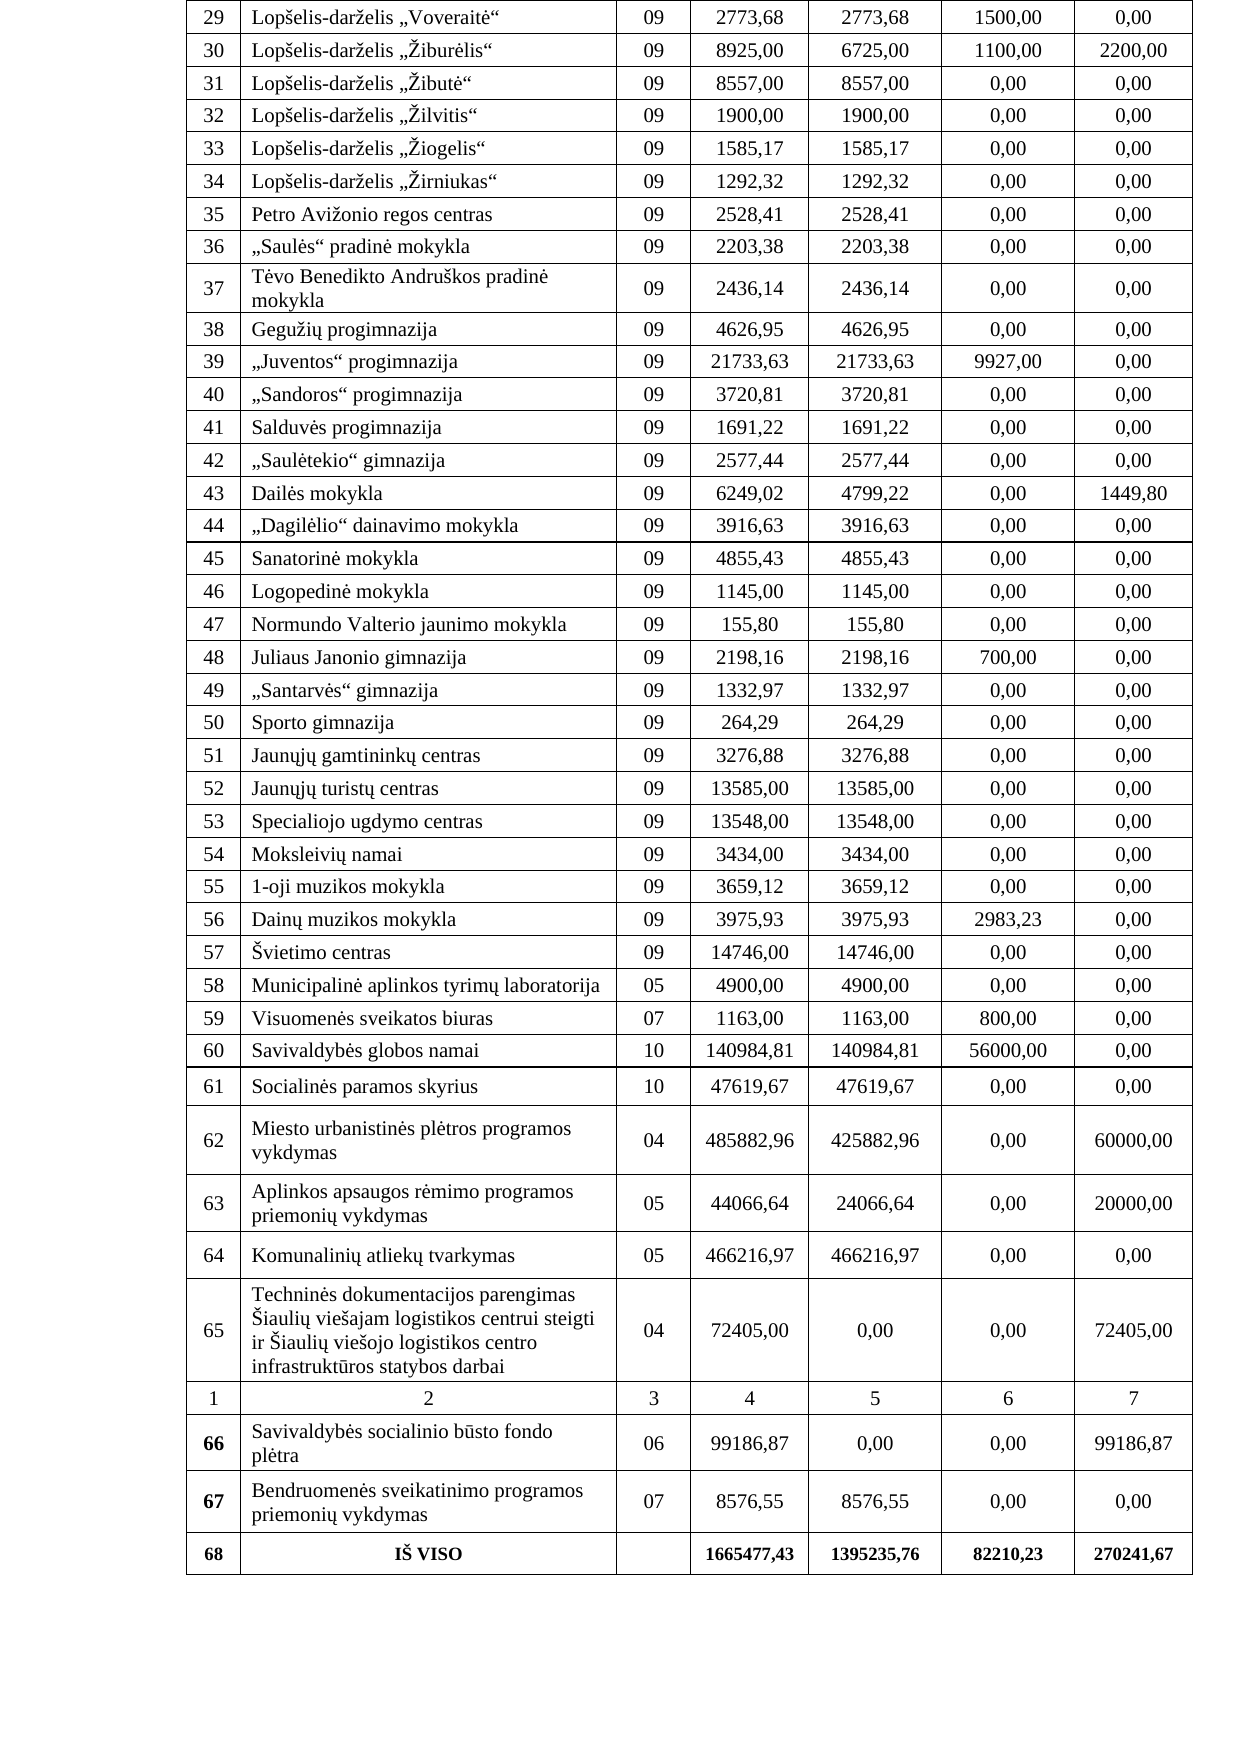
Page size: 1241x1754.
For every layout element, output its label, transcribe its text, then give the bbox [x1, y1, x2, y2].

table_cell 0,00 [942, 674, 1074, 705]
table_cell 63 [187, 1175, 240, 1231]
table_cell 09 [617, 641, 690, 673]
table_cell 2436,14 [691, 264, 808, 312]
table_cell Specialiojo ugdymo centras [241, 805, 616, 837]
table_cell 0,00 [1075, 1068, 1192, 1105]
table_cell 0,00 [1075, 903, 1192, 935]
table_cell 10 [617, 1035, 690, 1066]
table_cell 09 [617, 264, 690, 312]
table_cell 0,00 [942, 1471, 1074, 1532]
table_cell 2 [241, 1382, 616, 1414]
table_cell 09 [617, 67, 690, 98]
table_cell 3276,88 [691, 739, 808, 771]
table_cell 4626,95 [809, 313, 941, 344]
table_cell 140984,81 [809, 1035, 941, 1066]
table_cell 0,00 [942, 411, 1074, 443]
table_cell 09 [617, 608, 690, 640]
table_cell 0,00 [1075, 510, 1192, 541]
table_cell 09 [617, 739, 690, 771]
table_cell 60 [187, 1035, 240, 1066]
table_cell 05 [617, 1175, 690, 1231]
table_cell 0,00 [1075, 100, 1192, 131]
table_cell 57 [187, 936, 240, 968]
table_cell 0,00 [809, 1279, 941, 1381]
table_cell 09 [617, 444, 690, 476]
table_cell 2577,44 [691, 444, 808, 476]
table_cell 0,00 [942, 838, 1074, 869]
table_cell 4626,95 [691, 313, 808, 344]
table_cell 41 [187, 411, 240, 443]
table_cell 8557,00 [809, 67, 941, 98]
table_cell 425882,96 [809, 1106, 941, 1174]
table_cell 0,00 [942, 444, 1074, 476]
table_cell 32 [187, 100, 240, 131]
table_cell Logopedinė mokykla [241, 575, 616, 607]
table_cell 72405,00 [691, 1279, 808, 1381]
table_cell 264,29 [809, 706, 941, 738]
table_cell 0,00 [942, 378, 1074, 410]
table_cell 64 [187, 1232, 240, 1277]
table_cell 47619,67 [809, 1068, 941, 1105]
table_cell 270241,67 [1075, 1533, 1192, 1574]
table_cell 47619,67 [691, 1068, 808, 1105]
table_cell 0,00 [1075, 674, 1192, 705]
table_cell „Santarvės“ gimnazija [241, 674, 616, 705]
table_cell 0,00 [942, 772, 1074, 804]
table_cell 8576,55 [691, 1471, 808, 1532]
table_cell 5 [809, 1382, 941, 1414]
table_cell 0,00 [1075, 543, 1192, 574]
table_cell 8925,00 [691, 34, 808, 66]
table_cell 59 [187, 1002, 240, 1033]
table_cell 466216,97 [691, 1232, 808, 1277]
table_cell 0,00 [942, 165, 1074, 197]
table_cell 29 [187, 1, 240, 33]
table_cell 0,00 [1075, 641, 1192, 673]
table_cell 2198,16 [809, 641, 941, 673]
table_cell 21733,63 [691, 346, 808, 377]
table_cell 07 [617, 1471, 690, 1532]
table_cell Dainų muzikos mokykla [241, 903, 616, 935]
table_cell 485882,96 [691, 1106, 808, 1174]
table_cell 47 [187, 608, 240, 640]
table_cell 0,00 [1075, 231, 1192, 262]
table_cell 38 [187, 313, 240, 344]
table_cell 24066,64 [809, 1175, 941, 1231]
table_cell Miesto urbanistinės plėtros programos vykdymas [241, 1106, 616, 1174]
table_cell 0,00 [1075, 805, 1192, 837]
table_cell 09 [617, 543, 690, 574]
table_cell 4855,43 [691, 543, 808, 574]
table_cell Tėvo Benedikto Andruškos pradinė mokykla [241, 264, 616, 312]
table_cell 48 [187, 641, 240, 673]
table_cell Jaunųjų gamtininkų centras [241, 739, 616, 771]
table_cell 0,00 [942, 1279, 1074, 1381]
table_cell 0,00 [1075, 1232, 1192, 1277]
table_cell 68 [187, 1533, 240, 1574]
table_cell 4 [691, 1382, 808, 1414]
table_cell 43 [187, 477, 240, 508]
table_cell 09 [617, 871, 690, 902]
table_cell 0,00 [942, 264, 1074, 312]
table_cell „Dagilėlio“ dainavimo mokykla [241, 510, 616, 541]
table_cell 55 [187, 871, 240, 902]
table_cell 13585,00 [691, 772, 808, 804]
table_cell 10 [617, 1068, 690, 1105]
table_cell 07 [617, 1002, 690, 1033]
table_cell 0,00 [942, 313, 1074, 344]
table_cell 6 [942, 1382, 1074, 1414]
table_cell Salduvės progimnazija [241, 411, 616, 443]
table_cell 4900,00 [691, 969, 808, 1001]
table_cell 9927,00 [942, 346, 1074, 377]
table_cell 34 [187, 165, 240, 197]
table_cell „Saulės“ pradinė mokykla [241, 231, 616, 262]
table_cell 8576,55 [809, 1471, 941, 1532]
table_cell 49 [187, 674, 240, 705]
table_cell 37 [187, 264, 240, 312]
table_cell 0,00 [942, 132, 1074, 164]
table_cell 0,00 [942, 706, 1074, 738]
table_cell 0,00 [942, 543, 1074, 574]
table_cell 0,00 [1075, 444, 1192, 476]
table_cell 21733,63 [809, 346, 941, 377]
table_cell 3659,12 [809, 871, 941, 902]
table_cell 1163,00 [809, 1002, 941, 1033]
table_cell 40 [187, 378, 240, 410]
table_cell 09 [617, 903, 690, 935]
table_cell 0,00 [942, 477, 1074, 508]
table_cell 09 [617, 132, 690, 164]
table_cell 72405,00 [1075, 1279, 1192, 1381]
table_cell 1145,00 [809, 575, 941, 607]
table_cell 1332,97 [809, 674, 941, 705]
table_cell 04 [617, 1279, 690, 1381]
table_cell 3434,00 [809, 838, 941, 869]
table_cell 09 [617, 838, 690, 869]
table_cell Lopšelis-darželis „Žiburėlis“ [241, 34, 616, 66]
table_cell 52 [187, 772, 240, 804]
table_cell 31 [187, 67, 240, 98]
table_cell „Saulėtekio“ gimnazija [241, 444, 616, 476]
table_cell 0,00 [1075, 1, 1192, 33]
table_cell 0,00 [942, 100, 1074, 131]
table_cell Sporto gimnazija [241, 706, 616, 738]
table_cell 06 [617, 1415, 690, 1470]
table_cell 6249,02 [691, 477, 808, 508]
table_cell 8557,00 [691, 67, 808, 98]
table_cell 58 [187, 969, 240, 1001]
table_cell 2200,00 [1075, 34, 1192, 66]
table_cell 1-oji muzikos mokykla [241, 871, 616, 902]
table_cell 0,00 [942, 67, 1074, 98]
table_cell 66 [187, 1415, 240, 1470]
table_cell 1500,00 [942, 1, 1074, 33]
table_cell 0,00 [942, 1175, 1074, 1231]
table_cell 1292,32 [809, 165, 941, 197]
table_cell 2983,23 [942, 903, 1074, 935]
table_cell 1292,32 [691, 165, 808, 197]
table_cell 53 [187, 805, 240, 837]
table_cell 1900,00 [809, 100, 941, 131]
table_cell 51 [187, 739, 240, 771]
table_cell 09 [617, 165, 690, 197]
table_cell „Juventos“ progimnazija [241, 346, 616, 377]
table_cell 14746,00 [691, 936, 808, 968]
table_cell 2203,38 [809, 231, 941, 262]
table_cell 264,29 [691, 706, 808, 738]
table_cell 09 [617, 411, 690, 443]
table_cell 44066,64 [691, 1175, 808, 1231]
table_cell 0,00 [1075, 838, 1192, 869]
table_cell 0,00 [1075, 313, 1192, 344]
table_cell 3720,81 [691, 378, 808, 410]
table_cell 09 [617, 510, 690, 541]
table_cell 2436,14 [809, 264, 941, 312]
table_cell 3975,93 [691, 903, 808, 935]
table_cell Socialinės paramos skyrius [241, 1068, 616, 1105]
table_cell 1 [187, 1382, 240, 1414]
table_cell 0,00 [942, 198, 1074, 230]
table_cell 3276,88 [809, 739, 941, 771]
table_cell 0,00 [942, 936, 1074, 968]
table_cell 99186,87 [1075, 1415, 1192, 1470]
table_cell 3 [617, 1382, 690, 1414]
table_cell IŠ VISO [241, 1533, 616, 1574]
table_cell 13548,00 [691, 805, 808, 837]
table_cell 0,00 [1075, 969, 1192, 1001]
table_cell 04 [617, 1106, 690, 1174]
table_cell 0,00 [1075, 608, 1192, 640]
table_cell 20000,00 [1075, 1175, 1192, 1231]
table_cell 0,00 [942, 575, 1074, 607]
table_cell 1332,97 [691, 674, 808, 705]
table_cell 09 [617, 34, 690, 66]
table_cell 466216,97 [809, 1232, 941, 1277]
table_cell 13585,00 [809, 772, 941, 804]
table_cell Lopšelis-darželis „Žibutė“ [241, 67, 616, 98]
table_cell 1585,17 [691, 132, 808, 164]
table_cell 09 [617, 198, 690, 230]
table_cell 09 [617, 706, 690, 738]
table_cell 0,00 [1075, 378, 1192, 410]
table_cell 1163,00 [691, 1002, 808, 1033]
table_cell 800,00 [942, 1002, 1074, 1033]
table_cell 4799,22 [809, 477, 941, 508]
table_cell Dailės mokykla [241, 477, 616, 508]
table_cell 0,00 [1075, 264, 1192, 312]
table_cell 0,00 [1075, 1035, 1192, 1066]
table_cell 0,00 [942, 608, 1074, 640]
table_cell 0,00 [1075, 772, 1192, 804]
table_cell 09 [617, 378, 690, 410]
table_cell 42 [187, 444, 240, 476]
table_cell 30 [187, 34, 240, 66]
table_cell 2773,68 [691, 1, 808, 33]
table_cell 155,80 [809, 608, 941, 640]
table_cell 1691,22 [691, 411, 808, 443]
table_cell 0,00 [1075, 132, 1192, 164]
table_cell 2773,68 [809, 1, 941, 33]
table_cell 0,00 [1075, 411, 1192, 443]
table_cell 1100,00 [942, 34, 1074, 66]
table_cell 46 [187, 575, 240, 607]
table_cell 0,00 [942, 1232, 1074, 1277]
table_cell 09 [617, 313, 690, 344]
table_cell Švietimo centras [241, 936, 616, 968]
table_cell 2528,41 [809, 198, 941, 230]
table_cell 0,00 [1075, 346, 1192, 377]
table_cell Lopšelis-darželis „Žiogelis“ [241, 132, 616, 164]
table_cell 65 [187, 1279, 240, 1381]
table_cell 39 [187, 346, 240, 377]
table_cell Sanatorinė mokykla [241, 543, 616, 574]
table_cell 3916,63 [809, 510, 941, 541]
table_cell 2198,16 [691, 641, 808, 673]
table_cell 0,00 [942, 231, 1074, 262]
table_cell Komunalinių atliekų tvarkymas [241, 1232, 616, 1277]
table_cell 09 [617, 936, 690, 968]
table_cell 09 [617, 346, 690, 377]
table_cell Visuomenės sveikatos biuras [241, 1002, 616, 1033]
table_cell Gegužių progimnazija [241, 313, 616, 344]
table_cell 3916,63 [691, 510, 808, 541]
table_cell 4900,00 [809, 969, 941, 1001]
table_cell 1665477,43 [691, 1533, 808, 1574]
table_cell Savivaldybės socialinio būsto fondo plėtra [241, 1415, 616, 1470]
table_cell 0,00 [1075, 1002, 1192, 1033]
table_cell 0,00 [809, 1415, 941, 1470]
table_cell 0,00 [1075, 198, 1192, 230]
table_cell 3720,81 [809, 378, 941, 410]
table_cell 2528,41 [691, 198, 808, 230]
table_cell 14746,00 [809, 936, 941, 968]
table_cell 99186,87 [691, 1415, 808, 1470]
table_cell 36 [187, 231, 240, 262]
table_cell 0,00 [1075, 1471, 1192, 1532]
table_cell 50 [187, 706, 240, 738]
table_cell 3659,12 [691, 871, 808, 902]
table_cell 155,80 [691, 608, 808, 640]
table_cell Lopšelis-darželis „Žilvitis“ [241, 100, 616, 131]
table_cell 0,00 [1075, 165, 1192, 197]
table_cell 33 [187, 132, 240, 164]
table_cell 44 [187, 510, 240, 541]
table_cell Petro Avižonio regos centras [241, 198, 616, 230]
table_cell 09 [617, 674, 690, 705]
table_cell 0,00 [1075, 706, 1192, 738]
table_cell 0,00 [1075, 67, 1192, 98]
table_cell 60000,00 [1075, 1106, 1192, 1174]
table_cell Lopšelis-darželis „Voveraitė“ [241, 1, 616, 33]
table_cell 1449,80 [1075, 477, 1192, 508]
table_cell 09 [617, 477, 690, 508]
table_cell Normundo Valterio jaunimo mokykla [241, 608, 616, 640]
table_cell 1395235,76 [809, 1533, 941, 1574]
table_cell 2577,44 [809, 444, 941, 476]
table_cell 09 [617, 805, 690, 837]
table_cell Bendruomenės sveikatinimo programos priemonių vykdymas [241, 1471, 616, 1532]
table_cell 09 [617, 772, 690, 804]
table_cell „Sandoros“ progimnazija [241, 378, 616, 410]
table_cell 0,00 [1075, 871, 1192, 902]
table_cell [617, 1533, 690, 1574]
table_cell 1145,00 [691, 575, 808, 607]
table_cell 0,00 [942, 739, 1074, 771]
table_cell 7 [1075, 1382, 1192, 1414]
table_cell 0,00 [942, 1068, 1074, 1105]
table_cell 2203,38 [691, 231, 808, 262]
table_cell 4855,43 [809, 543, 941, 574]
table_cell 35 [187, 198, 240, 230]
table_cell 3975,93 [809, 903, 941, 935]
table_cell 0,00 [942, 969, 1074, 1001]
table_cell Jaunųjų turistų centras [241, 772, 616, 804]
table_cell 1900,00 [691, 100, 808, 131]
table_cell 09 [617, 231, 690, 262]
table_cell Aplinkos apsaugos rėmimo programos priemonių vykdymas [241, 1175, 616, 1231]
table_cell 05 [617, 1232, 690, 1277]
table_cell 140984,81 [691, 1035, 808, 1066]
table_cell 56000,00 [942, 1035, 1074, 1066]
table_cell 45 [187, 543, 240, 574]
table_cell Savivaldybės globos namai [241, 1035, 616, 1066]
table_cell 05 [617, 969, 690, 1001]
table_cell Moksleivių namai [241, 838, 616, 869]
table_cell 67 [187, 1471, 240, 1532]
table_cell 82210,23 [942, 1533, 1074, 1574]
table_cell 09 [617, 575, 690, 607]
table_cell 61 [187, 1068, 240, 1105]
table_cell 0,00 [1075, 936, 1192, 968]
table_cell 3434,00 [691, 838, 808, 869]
table_cell Techninės dokumentacijos parengimas Šiaulių viešajam logistikos centrui steigti ir Šiaulių viešojo logistikos centro infrastruktūros statybos darbai [241, 1279, 616, 1381]
table_cell Juliaus Janonio gimnazija [241, 641, 616, 673]
table_cell Lopšelis-darželis „Žirniukas“ [241, 165, 616, 197]
table_cell 62 [187, 1106, 240, 1174]
table_cell 13548,00 [809, 805, 941, 837]
table_cell 6725,00 [809, 34, 941, 66]
table_cell 0,00 [1075, 739, 1192, 771]
table_cell 54 [187, 838, 240, 869]
table_cell 0,00 [942, 1415, 1074, 1470]
table_cell 09 [617, 100, 690, 131]
table_cell 1585,17 [809, 132, 941, 164]
table_cell 0,00 [942, 805, 1074, 837]
table_cell 0,00 [942, 871, 1074, 902]
table_cell 56 [187, 903, 240, 935]
table_cell 0,00 [942, 1106, 1074, 1174]
table_cell 0,00 [942, 510, 1074, 541]
table_cell 09 [617, 1, 690, 33]
table_cell 700,00 [942, 641, 1074, 673]
table_cell 1691,22 [809, 411, 941, 443]
table_cell 0,00 [1075, 575, 1192, 607]
table_cell Municipalinė aplinkos tyrimų laboratorija [241, 969, 616, 1001]
